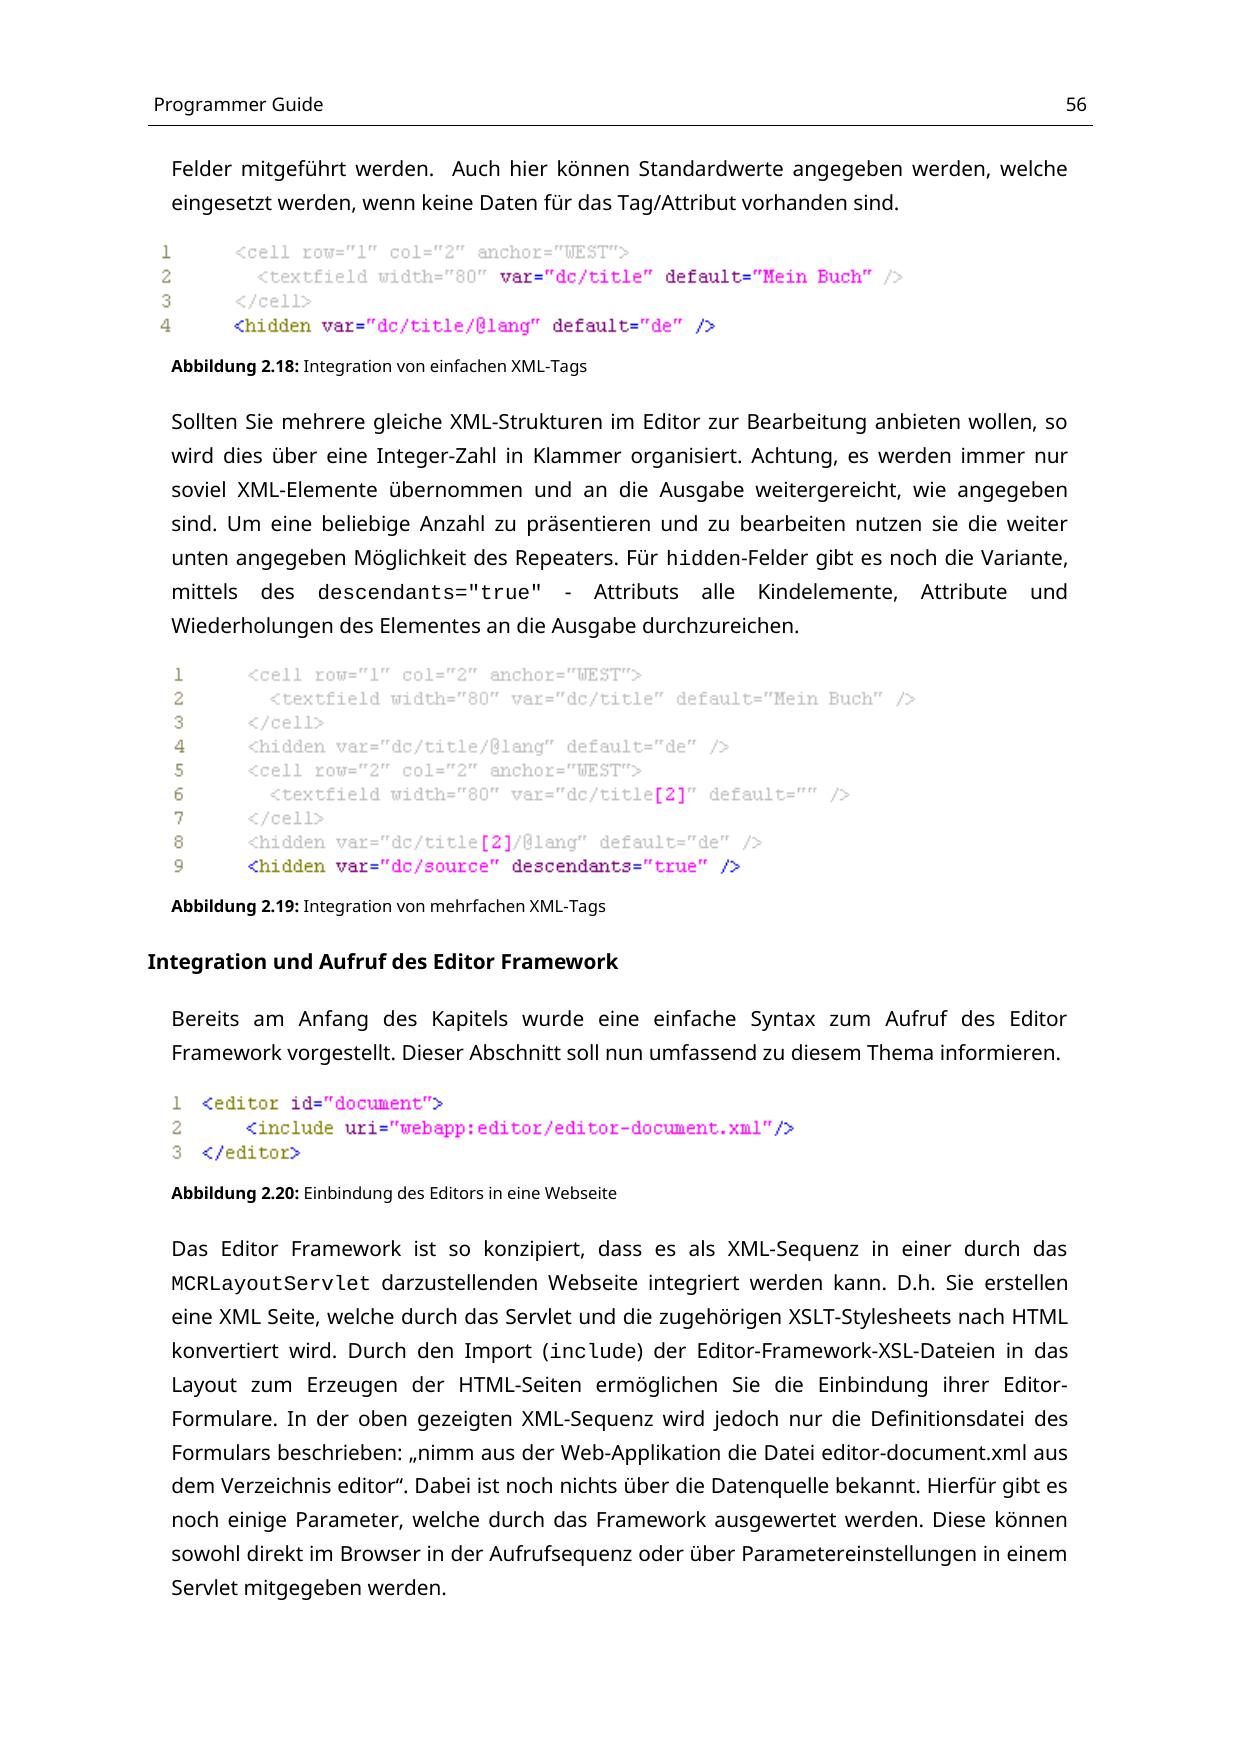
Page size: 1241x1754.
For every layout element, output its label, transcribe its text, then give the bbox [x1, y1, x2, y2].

text Abbildung 2.20: Einbindung des Editors in eine Webseite [171, 1166, 813, 1205]
text Abbildung 2.18: Integration von einfachen XML-Tags [171, 339, 907, 378]
text Felder mitgeführt werden. Auch hier können Standardwerte angegeben werden, welche eingesetzt werden, wenn keine Daten für das Tag/Attribut vorhanden sind. [171, 154, 1069, 216]
text Das Editor Framework ist so konzipiert, dass es als XML-Sequenz in einer durch das MCRLayoutServlet darzustellenden Webseite integriert werden kann. D.h. Sie erstellen eine XML Seite, welche durch das Servlet und die zugehörigen XSLT-Stylesheets nach HTML konvertiert wird. Durch den Import (include) der Editor-Framework-XSL-Dateien in das Layout zum Erzeugen der HTML-Seiten ermöglichen Sie die Einbindung ihrer Editor-Formulare. In der oben gezeigten XML-Sequenz wird jedoch nur die Definitionsdatei des Formulars beschrieben: „nimm aus der Web-Applikation die Datei editor-document.xml aus dem Verzeichnis editor“. Dabei ist noch nichts über die Datenquelle bekannt. Hierfür gibt es noch einige Parameter, welche durch das Framework ausgewertet werden. Diese können sowohl direkt im Browser in der Aufrufsequenz oder über Parametereinstellungen in einem Servlet mitgegeben werden. [148, 1090, 1069, 1601]
subtitle Integration und Aufruf des Editor Framework [148, 686, 1093, 975]
text Bereits am Anfang des Kapitels wurde eine einfache Syntax zum Aufruf des Editor Framework vorgestellt. Dieser Abschnitt soll nun umfassend zu diesem Thema informieren. [171, 1004, 1069, 1067]
text Abbildung 2.19: Integration von mehrfachen XML-Tags [171, 879, 907, 918]
text Sollten Sie mehrere gleiche XML-Strukturen im Editor zur Bearbeitung anbieten wollen, so wird dies über eine Integer-Zahl in Klammer organisiert. Achtung, es werden immer nur soviel XML-Elemente übernommen und an die Ausgabe weitergereicht, wie angegeben sind. Um eine beliebige Anzahl zu präsentieren und zu bearbeiten nutzen sie die weiter unten angegeben Möglichkeit des Repeaters. Für hidden-Felder gibt es noch die Variante, mittels des descendants="true" - Attributs alle Kindelemente, Attribute und Wiederholungen des Elementes an die Ausgabe durchzureichen. [148, 246, 1069, 639]
